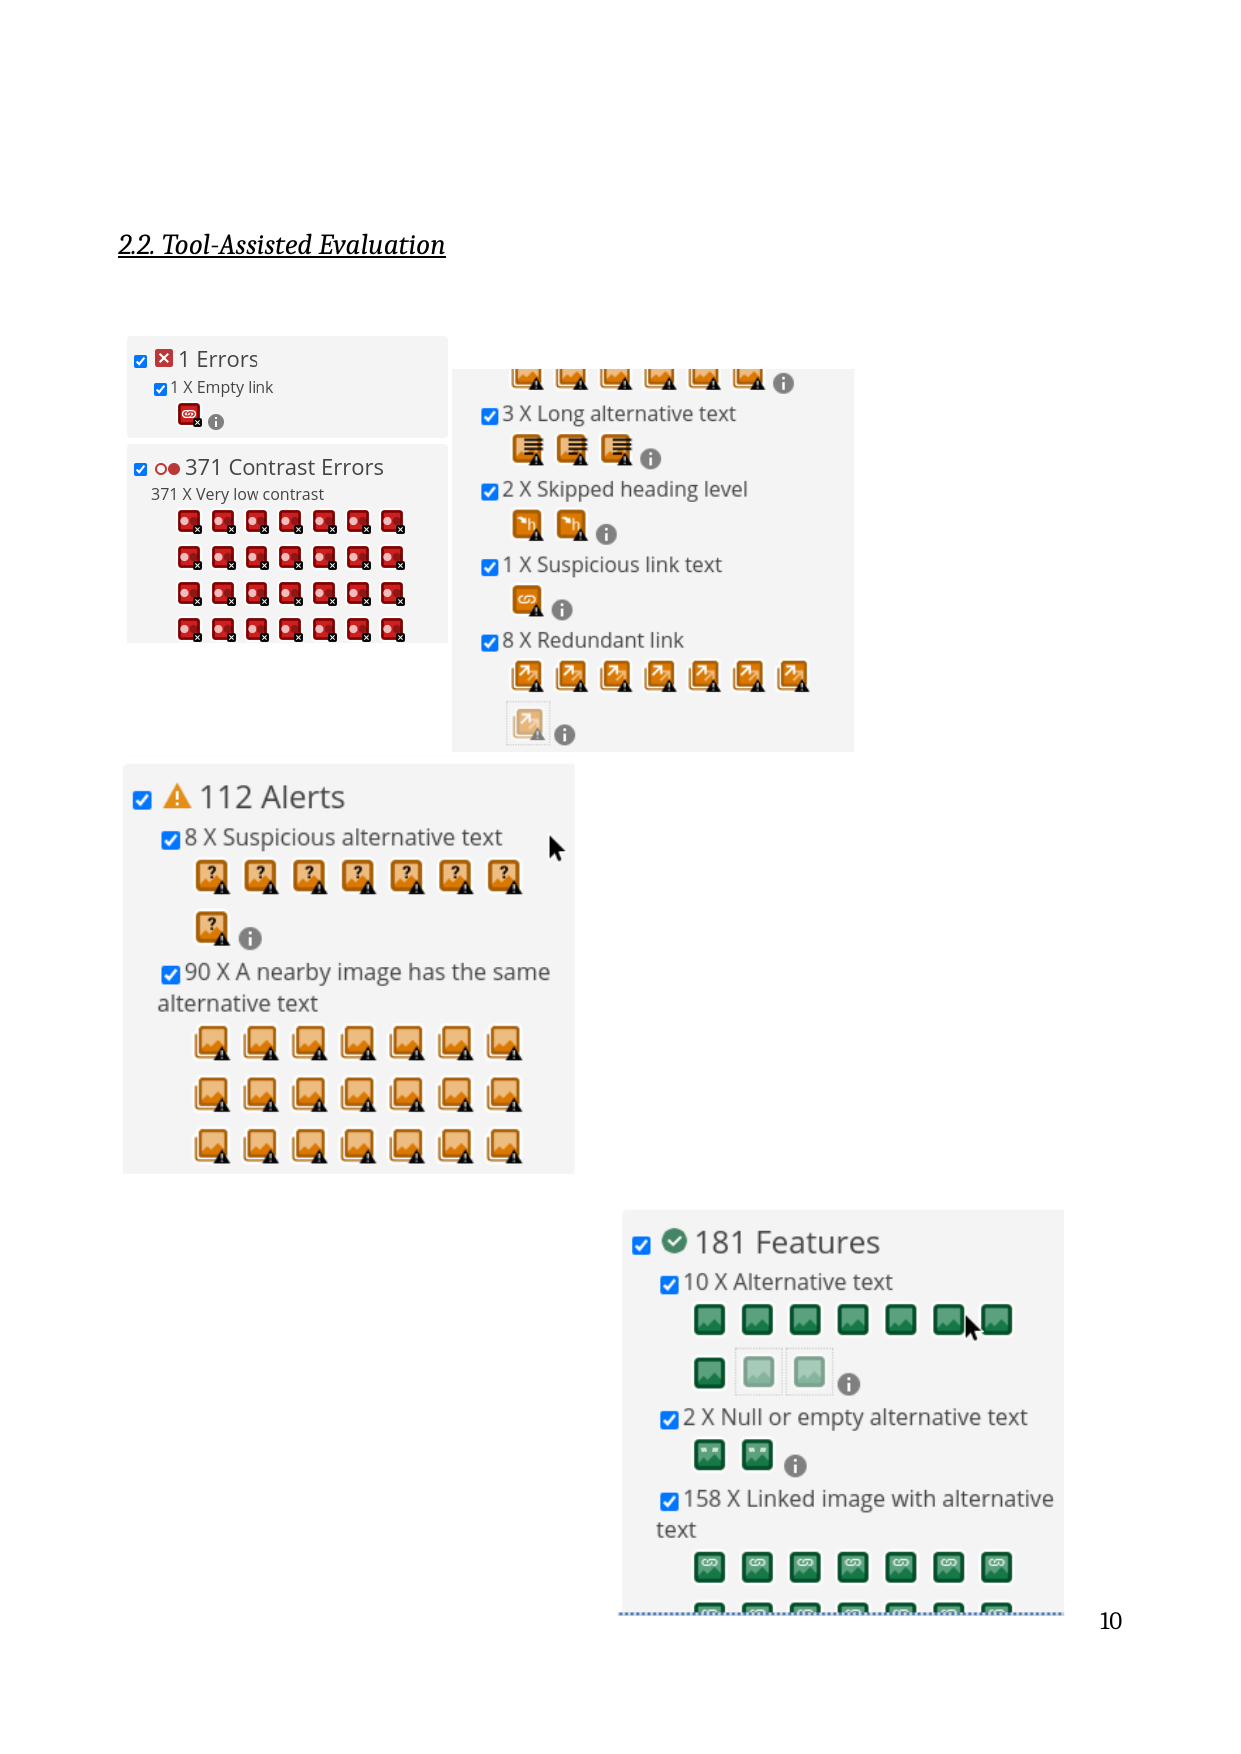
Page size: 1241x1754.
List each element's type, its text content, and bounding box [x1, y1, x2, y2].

subtitle 2.2. Tool-Assisted Evaluation [118, 228, 1122, 261]
picture [617, 1203, 633, 1616]
picture [118, 755, 133, 1174]
picture [451, 369, 471, 752]
picture [123, 328, 135, 643]
